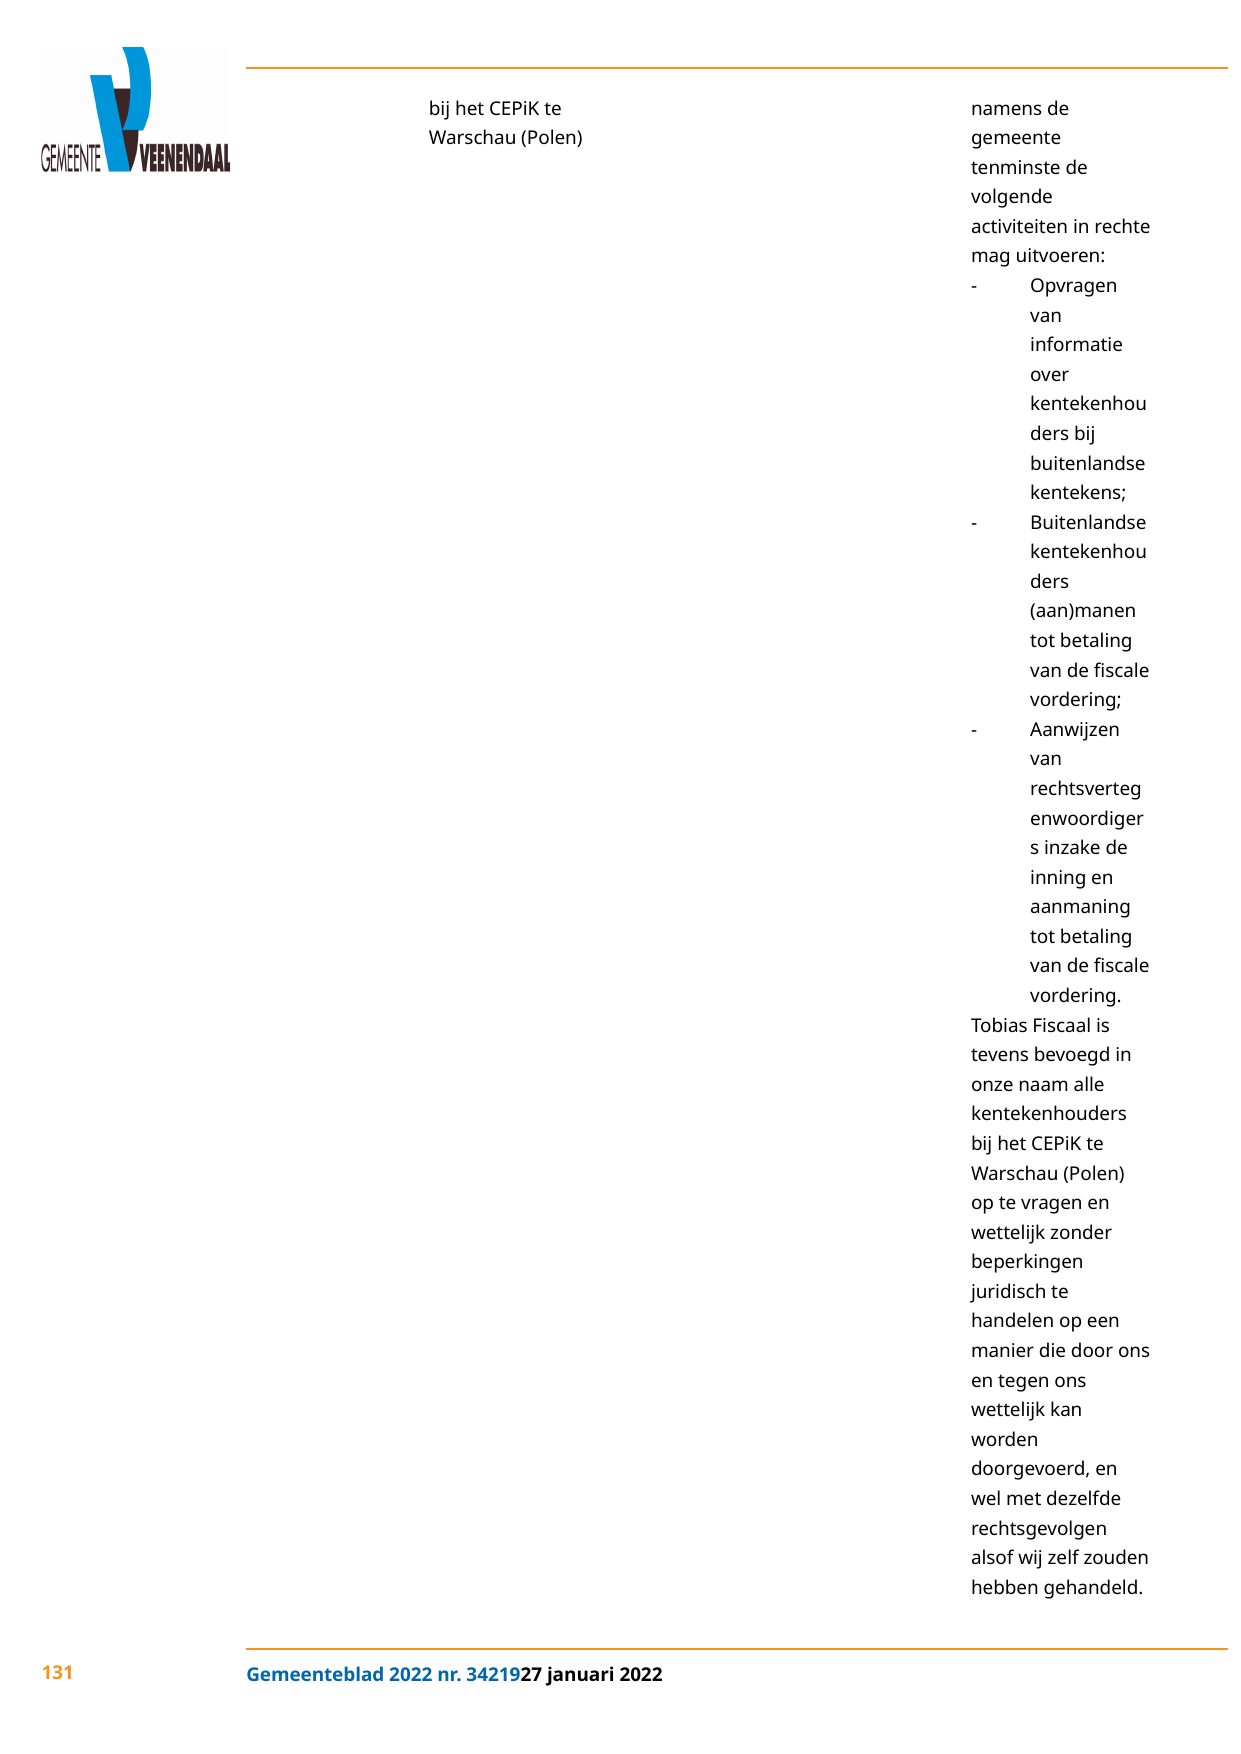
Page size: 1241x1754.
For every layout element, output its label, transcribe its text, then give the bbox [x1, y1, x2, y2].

table_cell [609, 95, 790, 1600]
table_cell [790, 95, 971, 1600]
picture [123, 47, 231, 172]
table_cell [248, 95, 429, 1600]
table_cell namens de gemeente tenminste de volgende activiteiten in rechte mag uitvoeren: Opvragen van informatie over kentekenhouders bij buitenlandse kentekens; Buitenlandse kentekenhouders (aan)manen tot betaling van de fiscale vordering; Aanwijzen van rechtsvertegenwoordigers inzake de inning en aanmaning tot betaling van de fiscale vordering. Tobias Fiscaal is tevens bevoegd in onze naam alle kentekenhouders bij het CEPiK te Warschau (Polen) op te vragen en wettelijk zonder beperkingen juridisch te handelen op een manier die door ons en tegen ons wettelijk kan worden doorgevoerd, en wel met dezelfde rechtsgevolgen alsof wij zelf zouden hebben gehandeld. [971, 95, 1152, 1600]
picture [41, 47, 130, 172]
table_cell bij het CEPiK te Warschau (Polen) [429, 95, 609, 1600]
